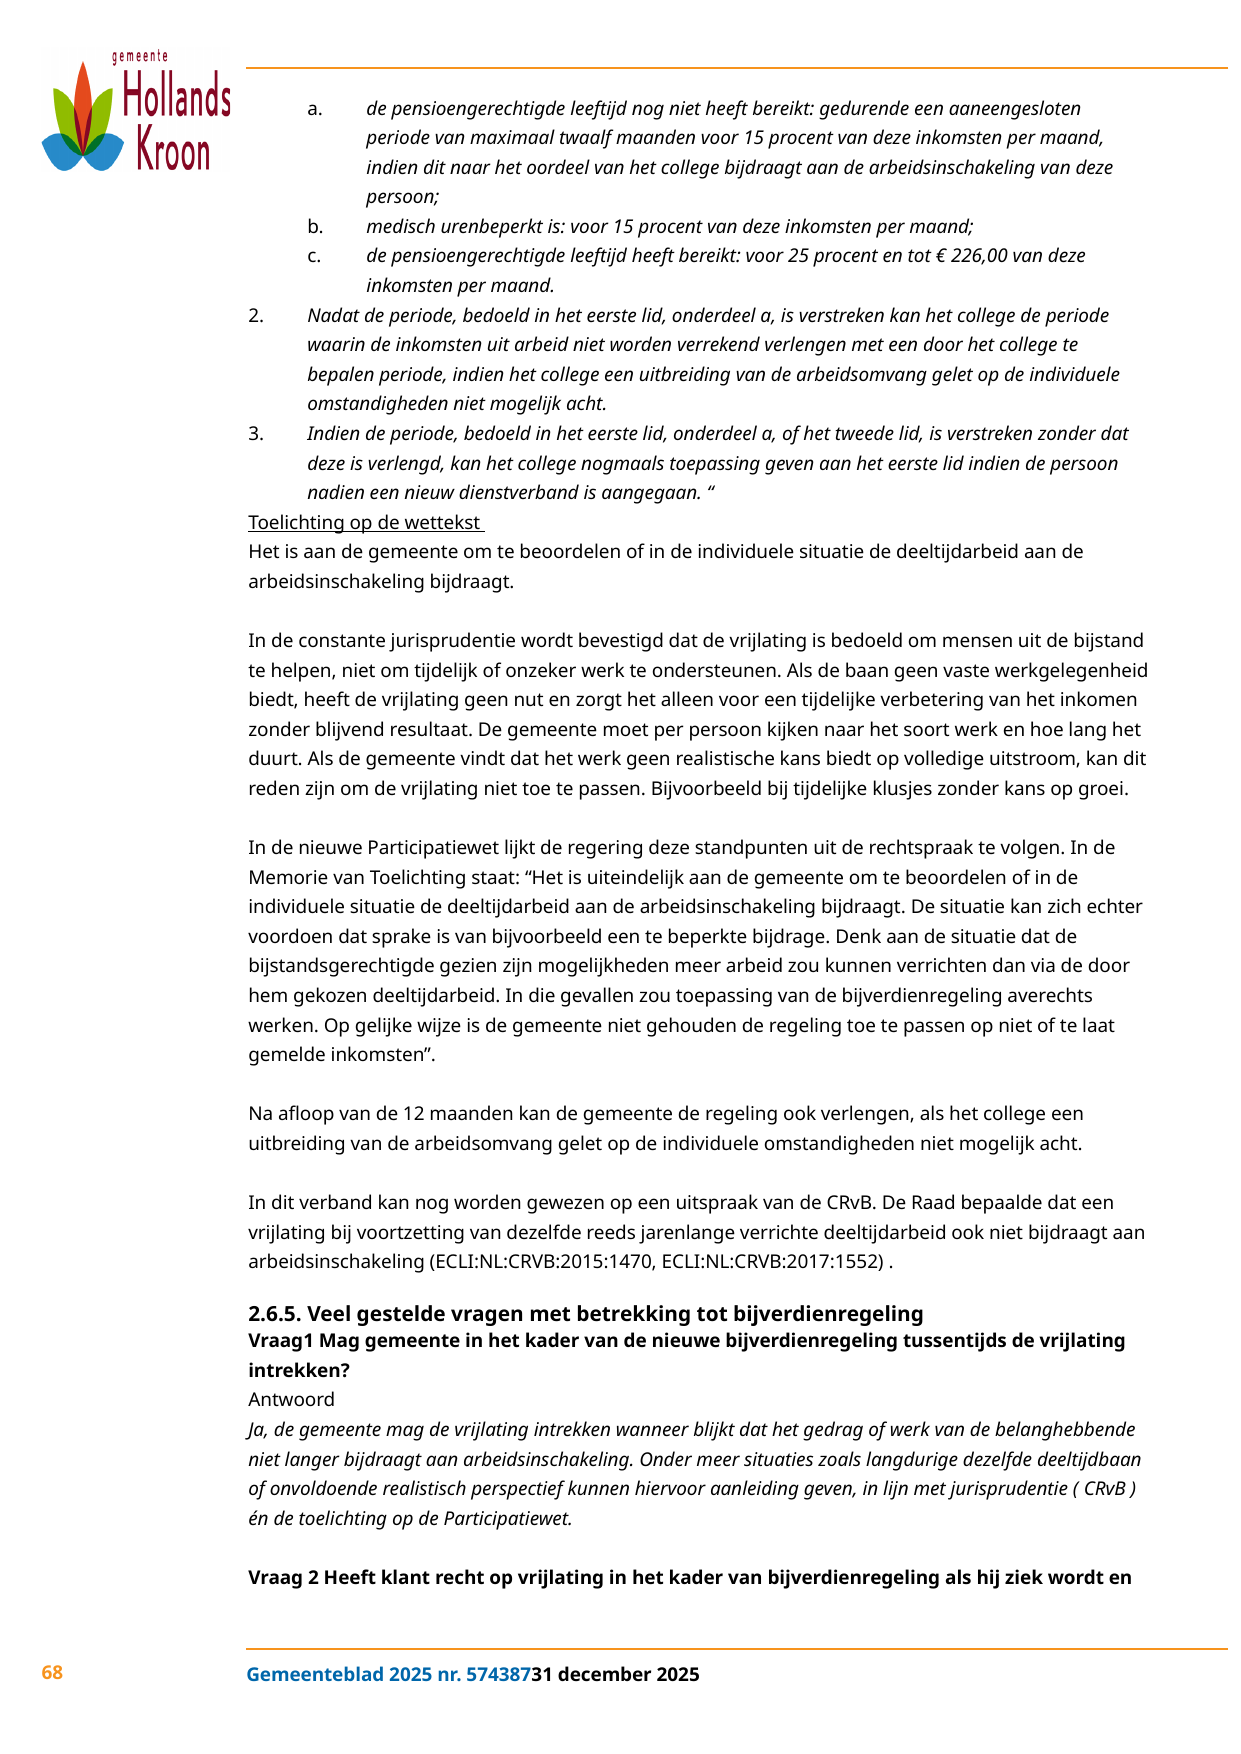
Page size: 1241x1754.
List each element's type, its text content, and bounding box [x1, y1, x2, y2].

picture [41, 47, 231, 172]
list de pensioengerechtigde leeftijd heeft bereikt: voor 25 procent en tot € 226,00 van deze inkomsten per maand. [307, 243, 1152, 298]
list Nadat de periode, bedoeld in het eerste lid, onderdeel a, is verstreken kan het college de periode waarin de inkomsten uit arbeid niet worden verrekend verlengen met een door het college te bepalen periode, indien het college een uitbreiding van de arbeidsomvang gelet op de individuele omstandigheden niet mogelijk acht. [248, 302, 1152, 416]
text Ja, de gemeente mag de vrijlating intrekken wanneer blijkt dat het gedrag of werk van de belanghebbende niet langer bijdraagt aan arbeidsinschakeling. Onder meer situaties zoals langdurige dezelfde deeltijdbaan of onvoldoende realistisch perspectief kunnen hiervoor aanleiding geven, in lijn met jurisprudentie ( CRvB ) én de toelichting op de Participatiewet. [248, 1416, 1152, 1531]
text In de constante jurisprudentie wordt bevestigd dat de vrijlating is bedoeld om mensen uit de bijstand te helpen, niet om tijdelijk of onzeker werk te ondersteunen. Als de baan geen vaste werkgelegenheid biedt, heeft de vrijlating geen nut en zorgt het alleen voor een tijdelijke verbetering van het inkomen zonder blijvend resultaat. De gemeente moet per persoon kijken naar het soort werk en hoe lang het duurt. Als de gemeente vindt dat het werk geen realistische kans biedt op volledige uitstroom, kan dit reden zijn om de vrijlating niet toe te passen. Bijvoorbeeld bij tijdelijke klusjes zonder kans op groei. [248, 627, 1152, 801]
text 2.6.5. Veel gestelde vragen met betrekking tot bijverdienregeling [248, 1299, 1152, 1327]
text In dit verband kan nog worden gewezen op een uitspraak van de CRvB. De Raad bepaalde dat een vrijlating bij voortzetting van dezelfde reeds jarenlange verrichte deeltijdarbeid ook niet bijdraagt aan arbeidsinschakeling (ECLI:NL:CRVB:2015:1470, ECLI:NL:CRVB:2017:1552) . [248, 1189, 1152, 1274]
text Vraag 2 Heeft klant recht op vrijlating in het kader van bijverdienregeling als hij ziek wordt en [248, 1564, 1152, 1590]
list medisch urenbeperkt is: voor 15 procent van deze inkomsten per maand; [307, 213, 1152, 239]
text Vraag1 Mag gemeente in het kader van de nieuwe bijverdienregeling tussentijds de vrijlating intrekken? [248, 1327, 1152, 1383]
text Toelichting op de wettekst [248, 509, 1152, 535]
text Na afloop van de 12 maanden kan de gemeente de regeling ook verlengen, als het college een uitbreiding van de arbeidsomvang gelet op de individuele omstandigheden niet mogelijk acht. [248, 1101, 1152, 1156]
text Antwoord [248, 1387, 1152, 1412]
list de pensioengerechtigde leeftijd nog niet heeft bereikt: gedurende een aaneengesloten periode van maximaal twaalf maanden voor 15 procent van deze inkomsten per maand, indien dit naar het oordeel van het college bijdraagt aan de arbeidsinschakeling van deze persoon; [307, 95, 1152, 209]
list Indien de periode, bedoeld in het eerste lid, onderdeel a, of het tweede lid, is verstreken zonder dat deze is verlengd, kan het college nogmaals toepassing geven aan het eerste lid indien de persoon nadien een nieuw dienstverband is aangegaan. “ [248, 420, 1152, 505]
text Het is aan de gemeente om te beoordelen of in de individuele situatie de deeltijdarbeid aan de arbeidsinschakeling bijdraagt. [248, 538, 1152, 594]
text In de nieuwe Participatiewet lijkt de regering deze standpunten uit de rechtspraak te volgen. In de Memorie van Toelichting staat: “Het is uiteindelijk aan de gemeente om te beoordelen of in de individuele situatie de deeltijdarbeid aan de arbeidsinschakeling bijdraagt. De situatie kan zich echter voordoen dat sprake is van bijvoorbeeld een te beperkte bijdrage. Denk aan de situatie dat de bijstandsgerechtigde gezien zijn mogelijkheden meer arbeid zou kunnen verrichten dan via de door hem gekozen deeltijdarbeid. In die gevallen zou toepassing van de bijverdienregeling averechts werken. Op gelijke wijze is de gemeente niet gehouden de regeling toe te passen op niet of te laat gemelde inkomsten”. [248, 834, 1152, 1067]
